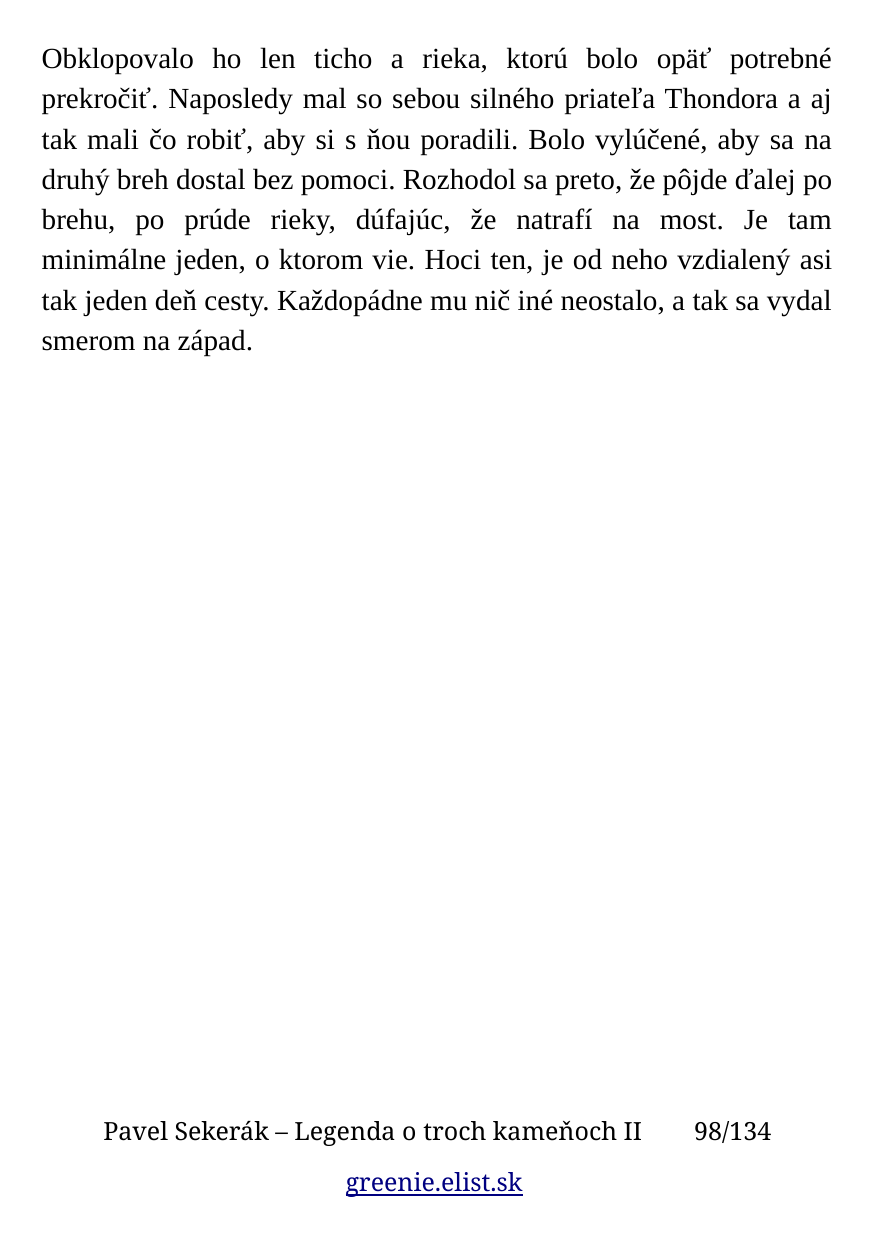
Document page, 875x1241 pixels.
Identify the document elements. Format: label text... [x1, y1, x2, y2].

text Obklopovalo ho len ticho a rieka, ktorú bolo opäť potrebné prekročiť. Naposledy mal so sebou silného priateľa Thondora a aj tak mali čo robiť, aby si s ňou poradili. Bolo vylúčené, aby sa na druhý breh dostal bez pomoci. Rozhodol sa preto, že pôjde ďalej po brehu, po prúde rieky, dúfajúc, že natrafí na most. Je tam minimálne jeden, o ktorom vie. Hoci ten, je od neho vzdialený asi tak jeden deň cesty. Každopádne mu nič iné neostalo, a tak sa vydal smerom na západ. [41, 41, 833, 356]
